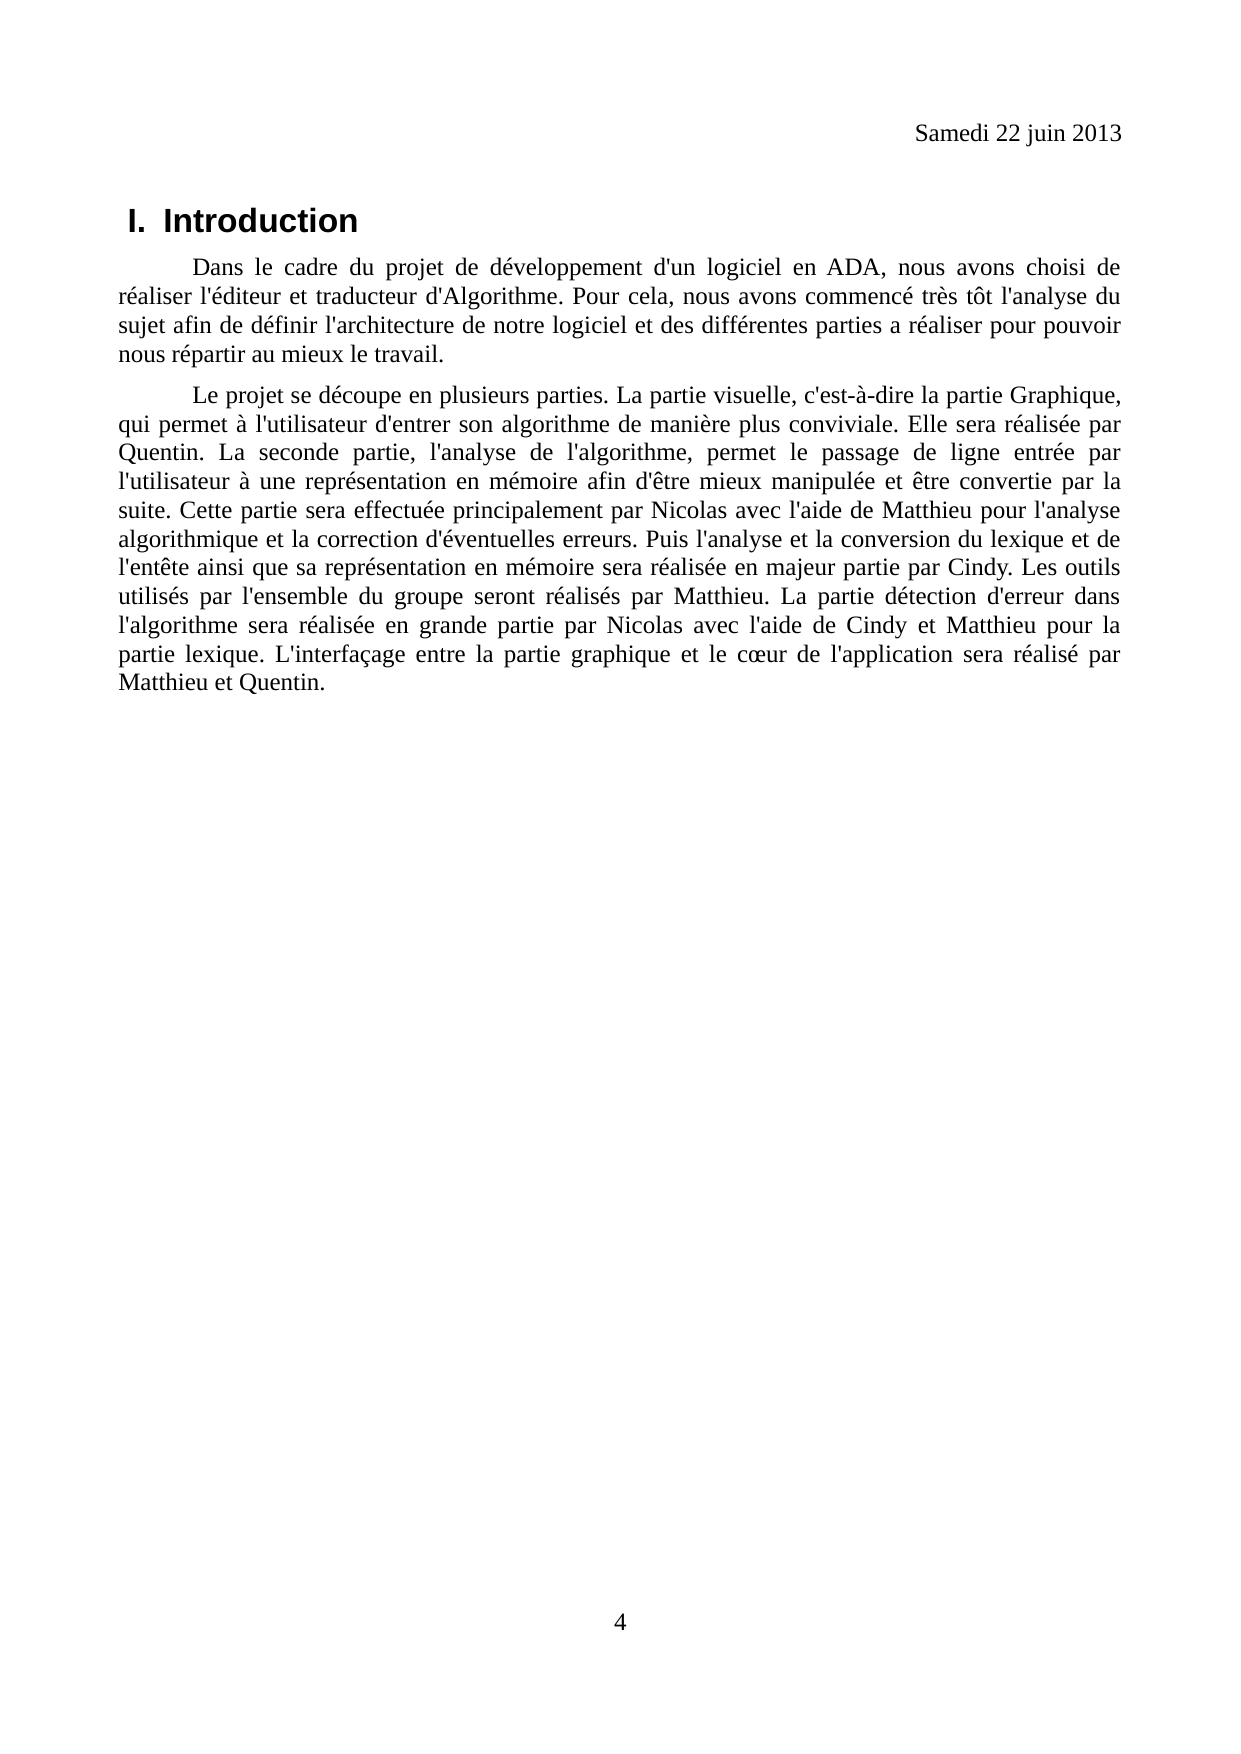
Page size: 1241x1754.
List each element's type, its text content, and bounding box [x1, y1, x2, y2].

text Le projet se découpe en plusieurs parties. La partie visuelle, c'est-à-dire la partie Graphique, qui permet à l'utilisateur d'entrer son algorithme de manière plus conviviale. Elle sera réalisée par Quentin. La seconde partie, l'analyse de l'algorithme, permet le passage de ligne entrée par l'utilisateur à une représentation en mémoire afin d'être mieux manipulée et être convertie par la suite. Cette partie sera effectuée principalement par Nicolas avec l'aide de Matthieu pour l'analyse algorithmique et la correction d'éventuelles erreurs. Puis l'analyse et la conversion du lexique et de l'entête ainsi que sa représentation en mémoire sera réalisée en majeur partie par Cindy. Les outils utilisés par l'ensemble du groupe seront réalisés par Matthieu. La partie détection d'erreur dans l'algorithme sera réalisée en grande partie par Nicolas avec l'aide de Cindy et Matthieu pour la partie lexique. L'interfaçage entre la partie graphique et le cœur de l'application sera réalisé par Matthieu et Quentin. [118, 380, 1122, 696]
subtitle Introduction [118, 201, 1122, 240]
text Dans le cadre du projet de développement d'un logiciel en ADA, nous avons choisi de réaliser l'éditeur et traducteur d'Algorithme. Pour cela, nous avons commencé très tôt l'analyse du sujet afin de définir l'architecture de notre logiciel et des différentes parties a réaliser pour pouvoir nous répartir au mieux le travail. [118, 252, 1122, 367]
